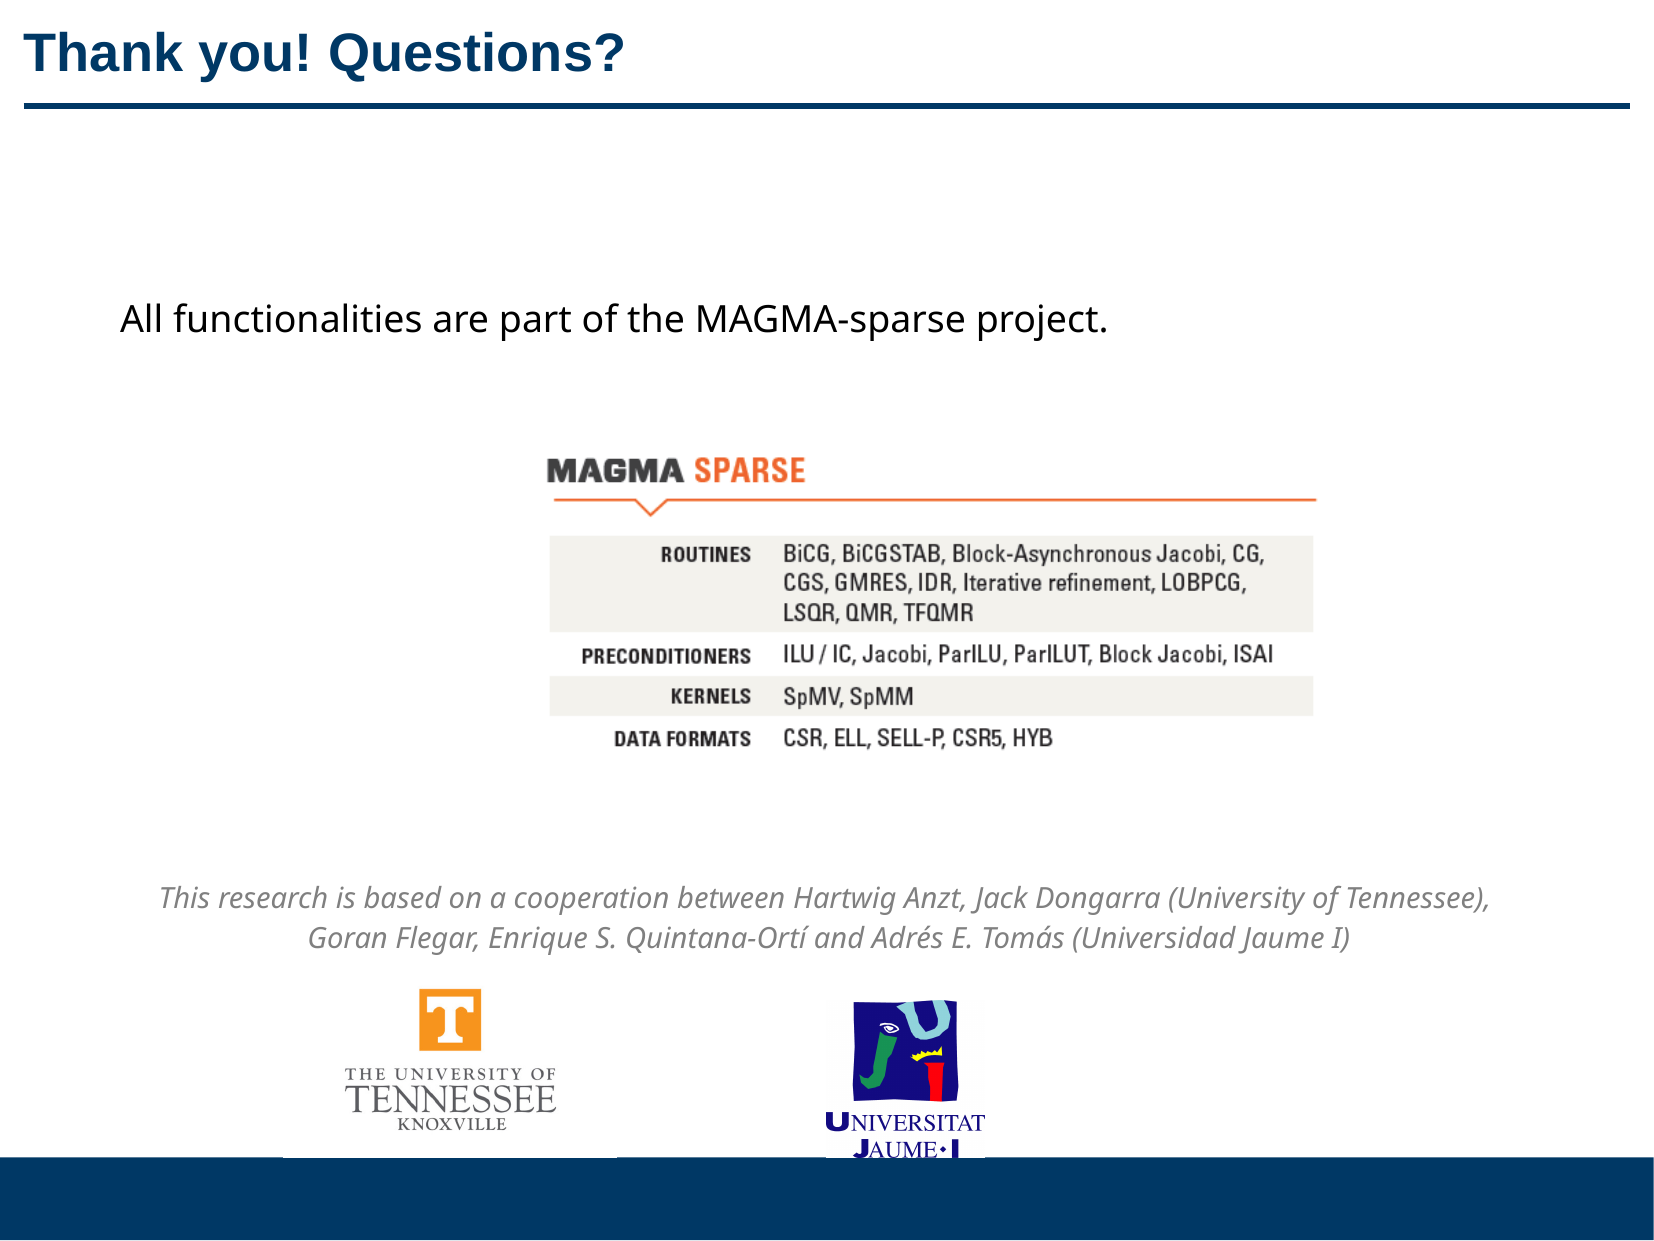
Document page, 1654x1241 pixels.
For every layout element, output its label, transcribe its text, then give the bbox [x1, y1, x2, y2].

picture [539, 448, 1323, 768]
text_box All functionalities are part of the MAGMA-sparse project. [105, 288, 1246, 348]
text_box This research is based on a cooperation between Hartwig Anzt, Jack Dongarra (University of Tennessee), Goran Flegar, Enrique S. Quintana-Ortí and Adrés E. Tomás (Universidad Jaume I) [125, 870, 1533, 950]
picture [826, 1000, 985, 1158]
picture [283, 970, 617, 1158]
title Thank you! Questions? [23, 0, 1630, 107]
